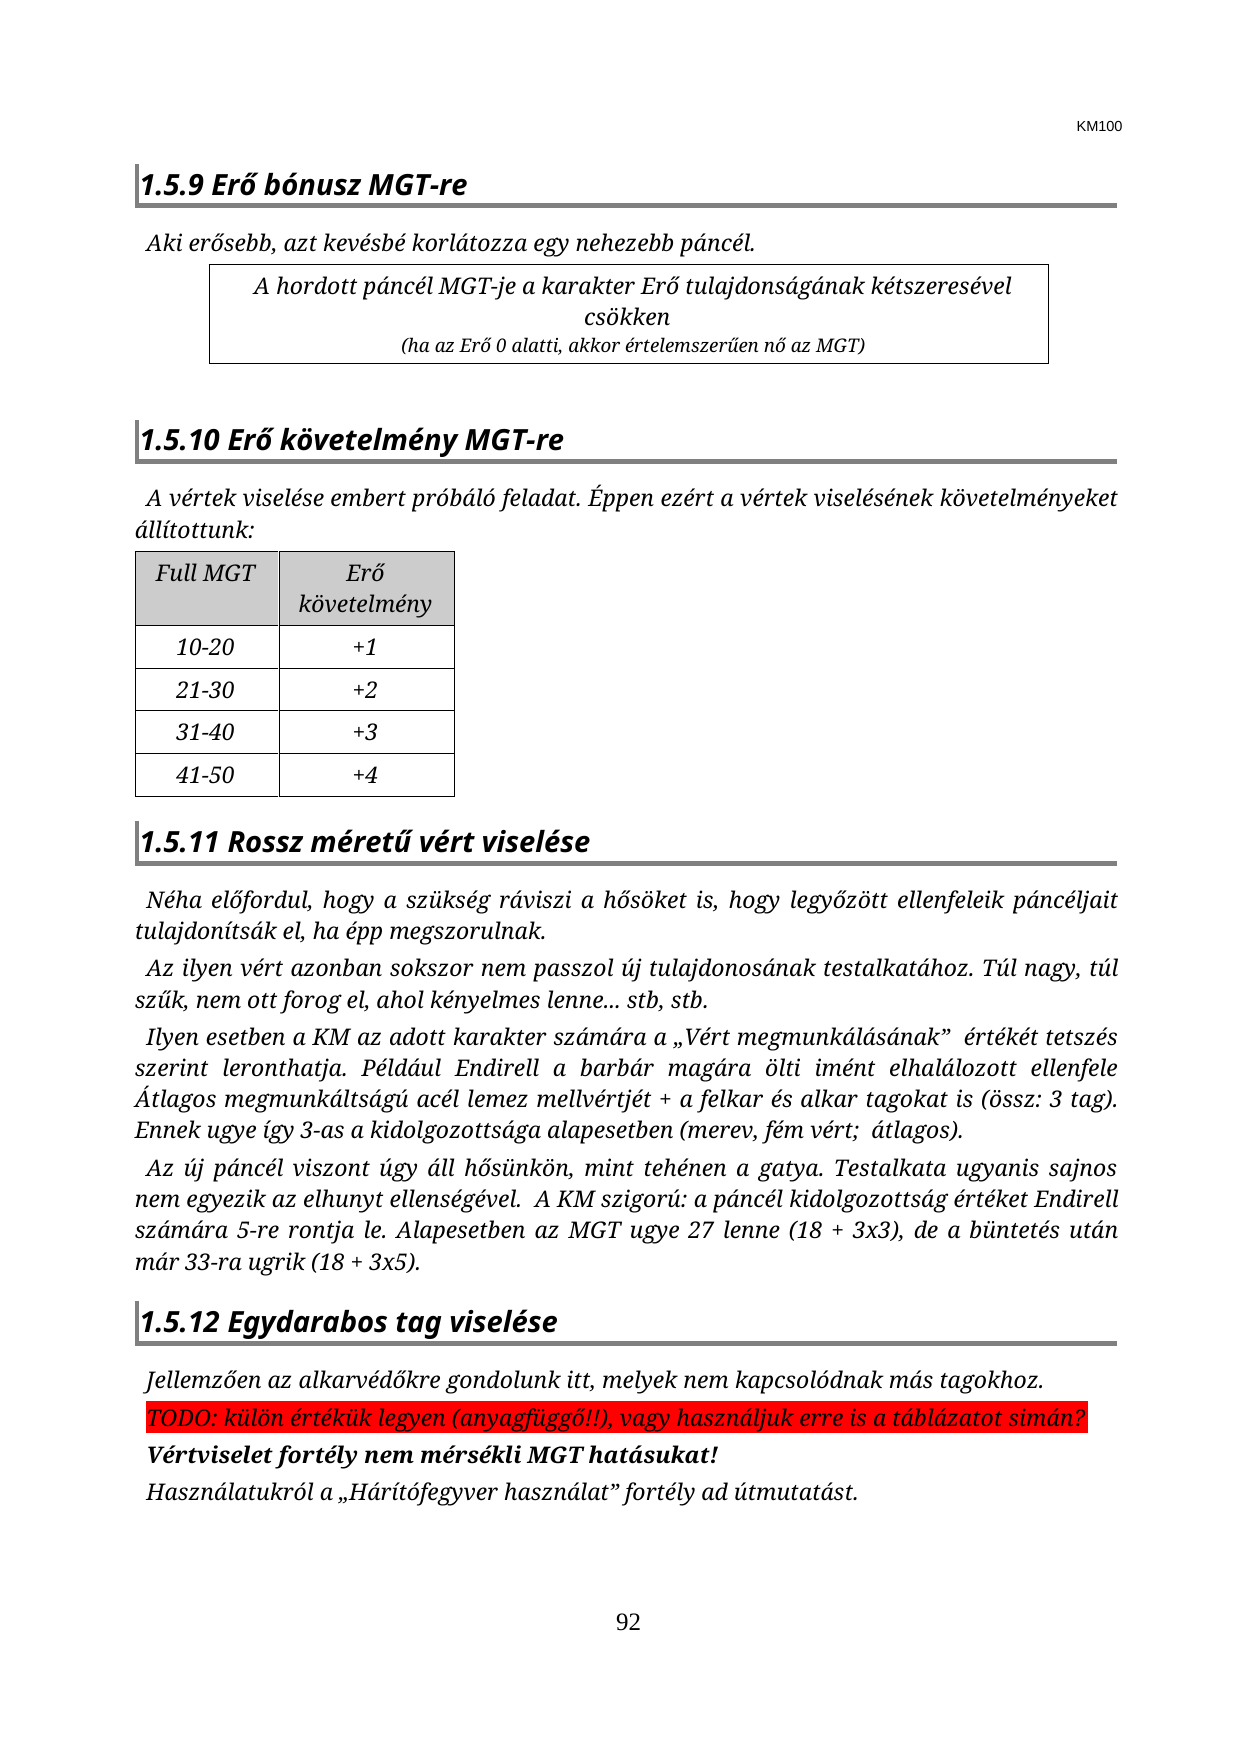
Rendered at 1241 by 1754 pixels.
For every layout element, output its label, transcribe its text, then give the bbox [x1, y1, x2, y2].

subtitle Rossz méretű vért viselése [139, 821, 1122, 861]
text Az ilyen vért azonban sokszor nem passzol új tulajdonosának testalkatához. Túl nagy, túl szűk, nem ott forog el, ahol kényelmes lenne... stb, stb. [134, 952, 1122, 1015]
table_cell 21-30 [136, 669, 278, 710]
text Az új páncél viszont úgy áll hősünkön, mint tehénen a gatya. Testalkata ugyanis sajnos nem egyezik az elhunyt ellenségével. A KM szigorú: a páncél kidolgozottság értéket Endirell számára 5-re rontja le. Alapesetben az MGT ugye 27 lenne (18 + 3x3), de a büntetés után már 33-ra ugrik (18 + 3x5). [134, 1152, 1122, 1277]
table_cell +1 [280, 626, 454, 668]
text Jellemzően az alkarvédőkre gondolunk itt, melyek nem kapcsolódnak más tagokhoz. [134, 1364, 1122, 1396]
table_cell +3 [280, 711, 454, 753]
text Néha előfordul, hogy a szükség ráviszi a hősöket is, hogy legyőzött ellenfeleik páncéljait tulajdonítsák el, ha épp megszorulnak. [134, 884, 1122, 946]
table_cell 31-40 [136, 711, 278, 753]
text Ilyen esetben a KM az adott karakter számára a „Vért megmunkálásának” értékét tetszés szerint leronthatja. Például Endirell a barbár magára ölti imént elhalálozott ellenfele Átlagos megmunkáltságú acél lemez mellvértjét + a felkar és alkar tagokat is (össz: 3 tag). Ennek ugye így 3-as a kidolgozottsága alapesetben (merev, fém vért; átlagos). [134, 1021, 1122, 1146]
table_header A hordott páncél MGT-je a karakter Erő tulajdonságának kétszeresével csökken (ha az Erő 0 alatti, akkor értelemszerűen nő az MGT) [210, 265, 1048, 363]
table_cell +4 [280, 754, 454, 796]
table_cell 41-50 [136, 754, 278, 796]
text Vértviselet fortély nem mérsékli MGT hatásukat! [134, 1439, 1122, 1470]
text Használatukról a „Hárítófegyver használat” fortély ad útmutatást. [134, 1476, 1122, 1507]
table_header Erő követelmény [280, 552, 454, 625]
text Aki erősebb, azt kevésbé korlátozza egy nehezebb páncél. [134, 227, 1122, 258]
text A vértek viselése embert próbáló feladat. Éppen ezért a vértek viselésének követelményeket állítottunk: [134, 482, 1122, 545]
subtitle Erő bónusz MGT-re [139, 164, 1122, 204]
table_cell 10-20 [136, 626, 278, 668]
table_header Full MGT [136, 552, 278, 625]
subtitle Erő követelmény MGT-re [139, 419, 1122, 459]
table_cell +2 [280, 669, 454, 710]
text TODO: külön értékük legyen (anyagfüggő!!), vagy használjuk erre is a táblázatot simán? [134, 1401, 1122, 1433]
subtitle Egydarabos tag viselése [139, 1301, 1122, 1341]
